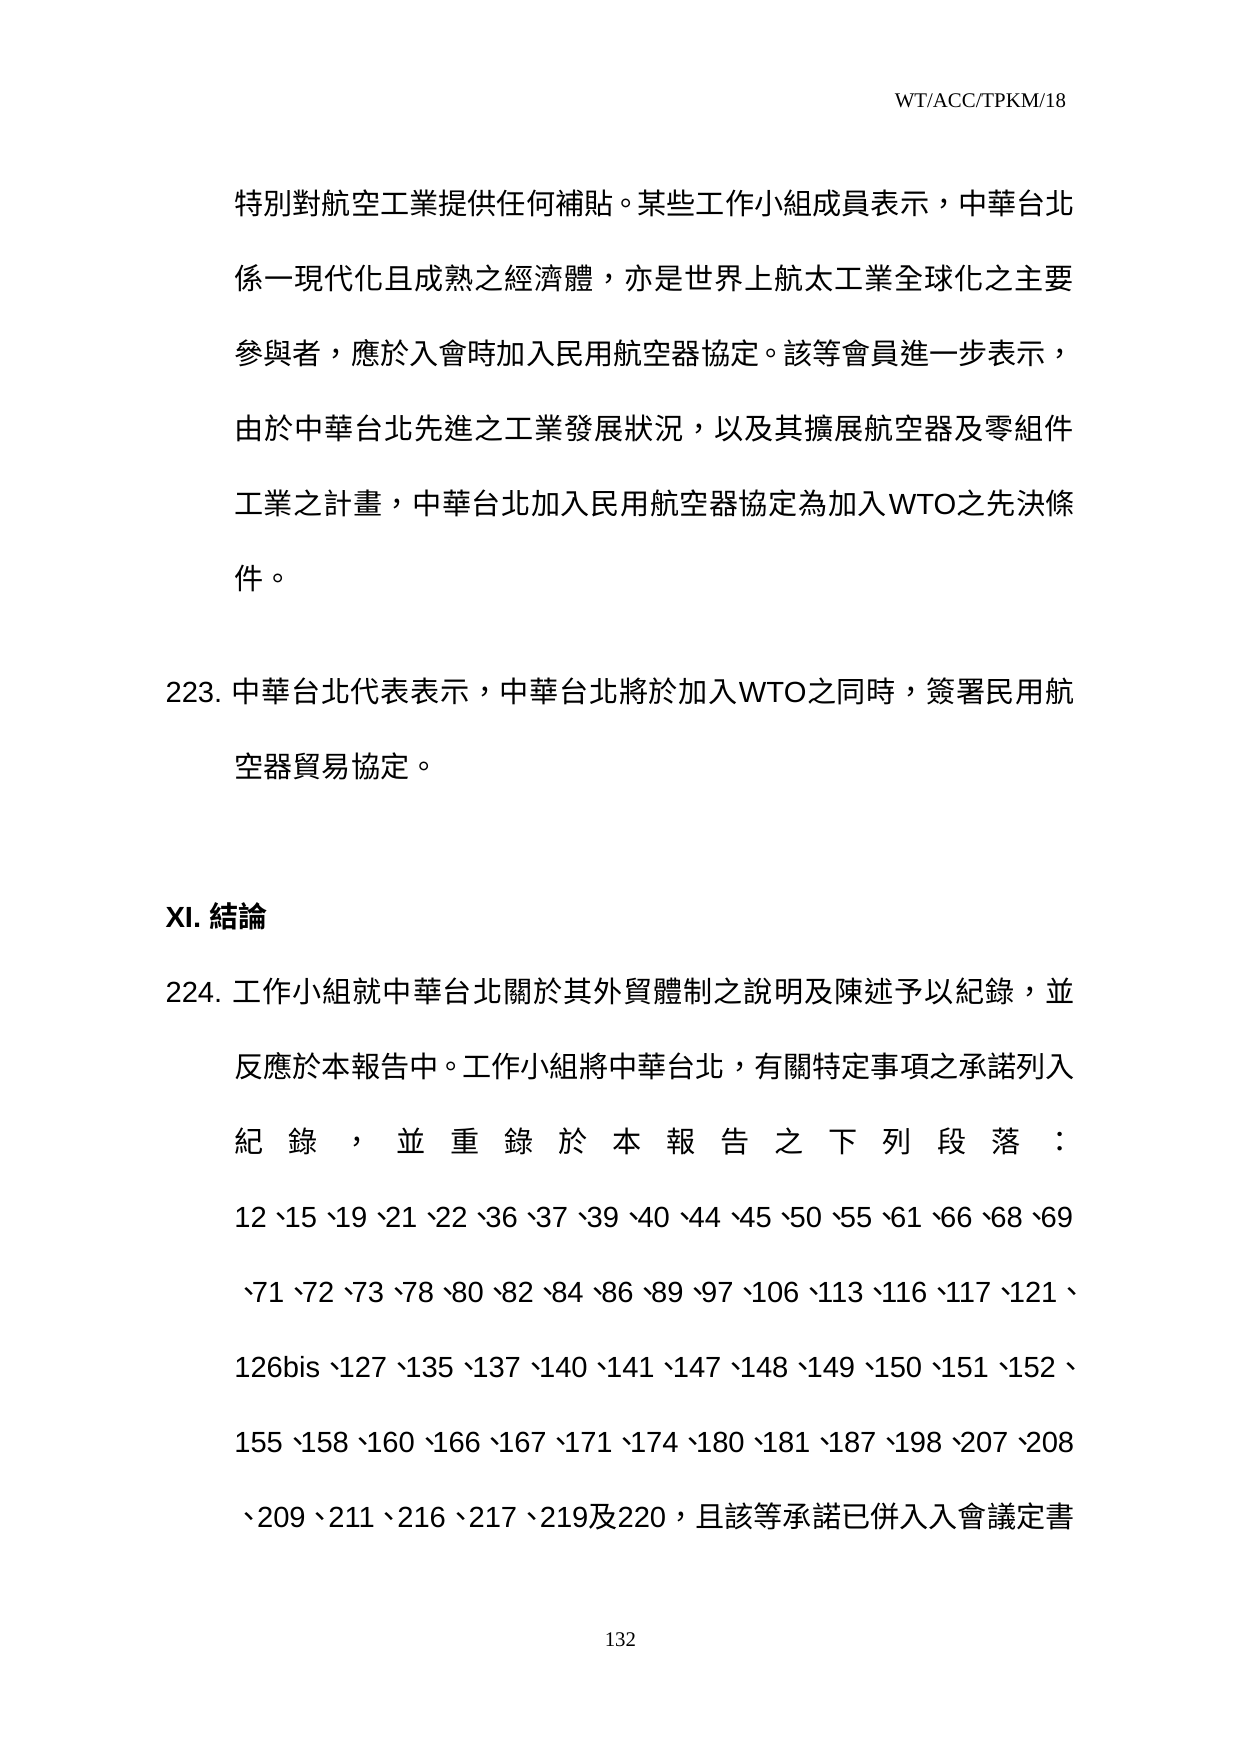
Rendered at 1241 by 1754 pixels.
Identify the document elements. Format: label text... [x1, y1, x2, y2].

text 224. 工作小組就中華台北關於其外貿體制之說明及陳述予以紀錄，並反應於本報告中。工作小組將中華台北，有關特定事項之承諾列入紀錄，並重錄於本報告之下列段落：12、15、19、21、22、36、37、39、40、44、45、50、55、61、66、68、69、71、72、73、78、80、82、84、86、89、97、106、113、116、117、121、126bis、127、135、137、140、141、147、148、149、150、151、152、155、158、160、166、167、171、174、180、181、187、198、207、208、209、211、216、217、219及220，且該等承諾已併入入會議定書草案。 [165, 952, 1075, 1552]
text XI. 結論 [165, 877, 1075, 952]
text 223. 中華台北代表表示，中華台北將於加入WTO之同時，簽署民用航空器貿易協定。 [165, 652, 1075, 802]
text 特別對航空工業提供任何補貼。某些工作小組成員表示，中華台北係一現代化且成熟之經濟體，亦是世界上航太工業全球化之主要參與者，應於入會時加入民用航空器協定。該等會員進一步表示，由於中華台北先進之工業發展狀況，以及其擴展航空器及零組件工業之計畫，中華台北加入民用航空器協定為加入WTO之先決條件。 [165, 164, 1075, 614]
